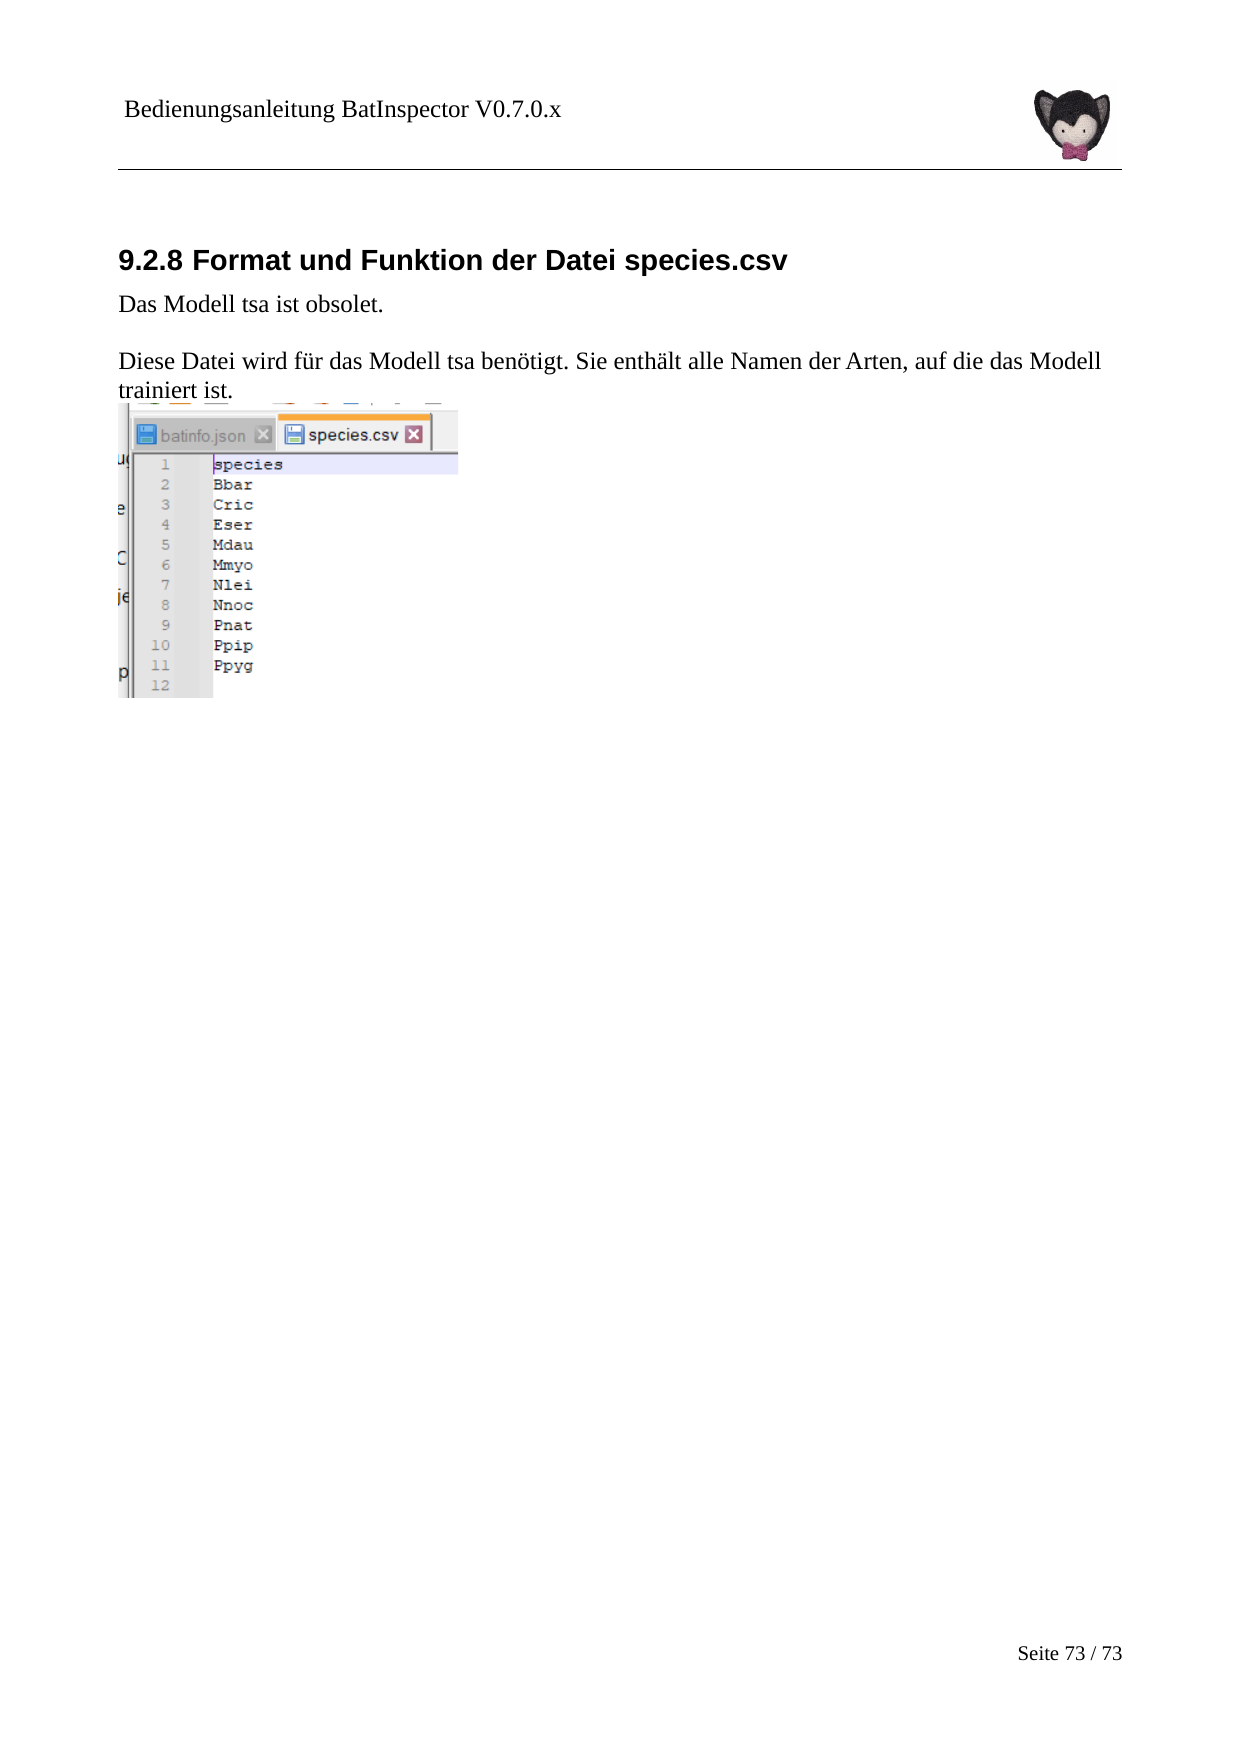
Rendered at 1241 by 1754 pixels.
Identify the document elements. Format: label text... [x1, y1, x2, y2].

picture [118, 403, 459, 698]
picture [1030, 80, 1119, 169]
subtitle Format und Funktion der Datei species.csv [118, 243, 1122, 276]
text Das Modell tsa ist obsolet. [118, 289, 1122, 318]
text Diese Datei wird für das Modell tsa benötigt. Sie enthält alle Namen der Arten, auf die das Modell trainiert ist. [118, 346, 1122, 404]
